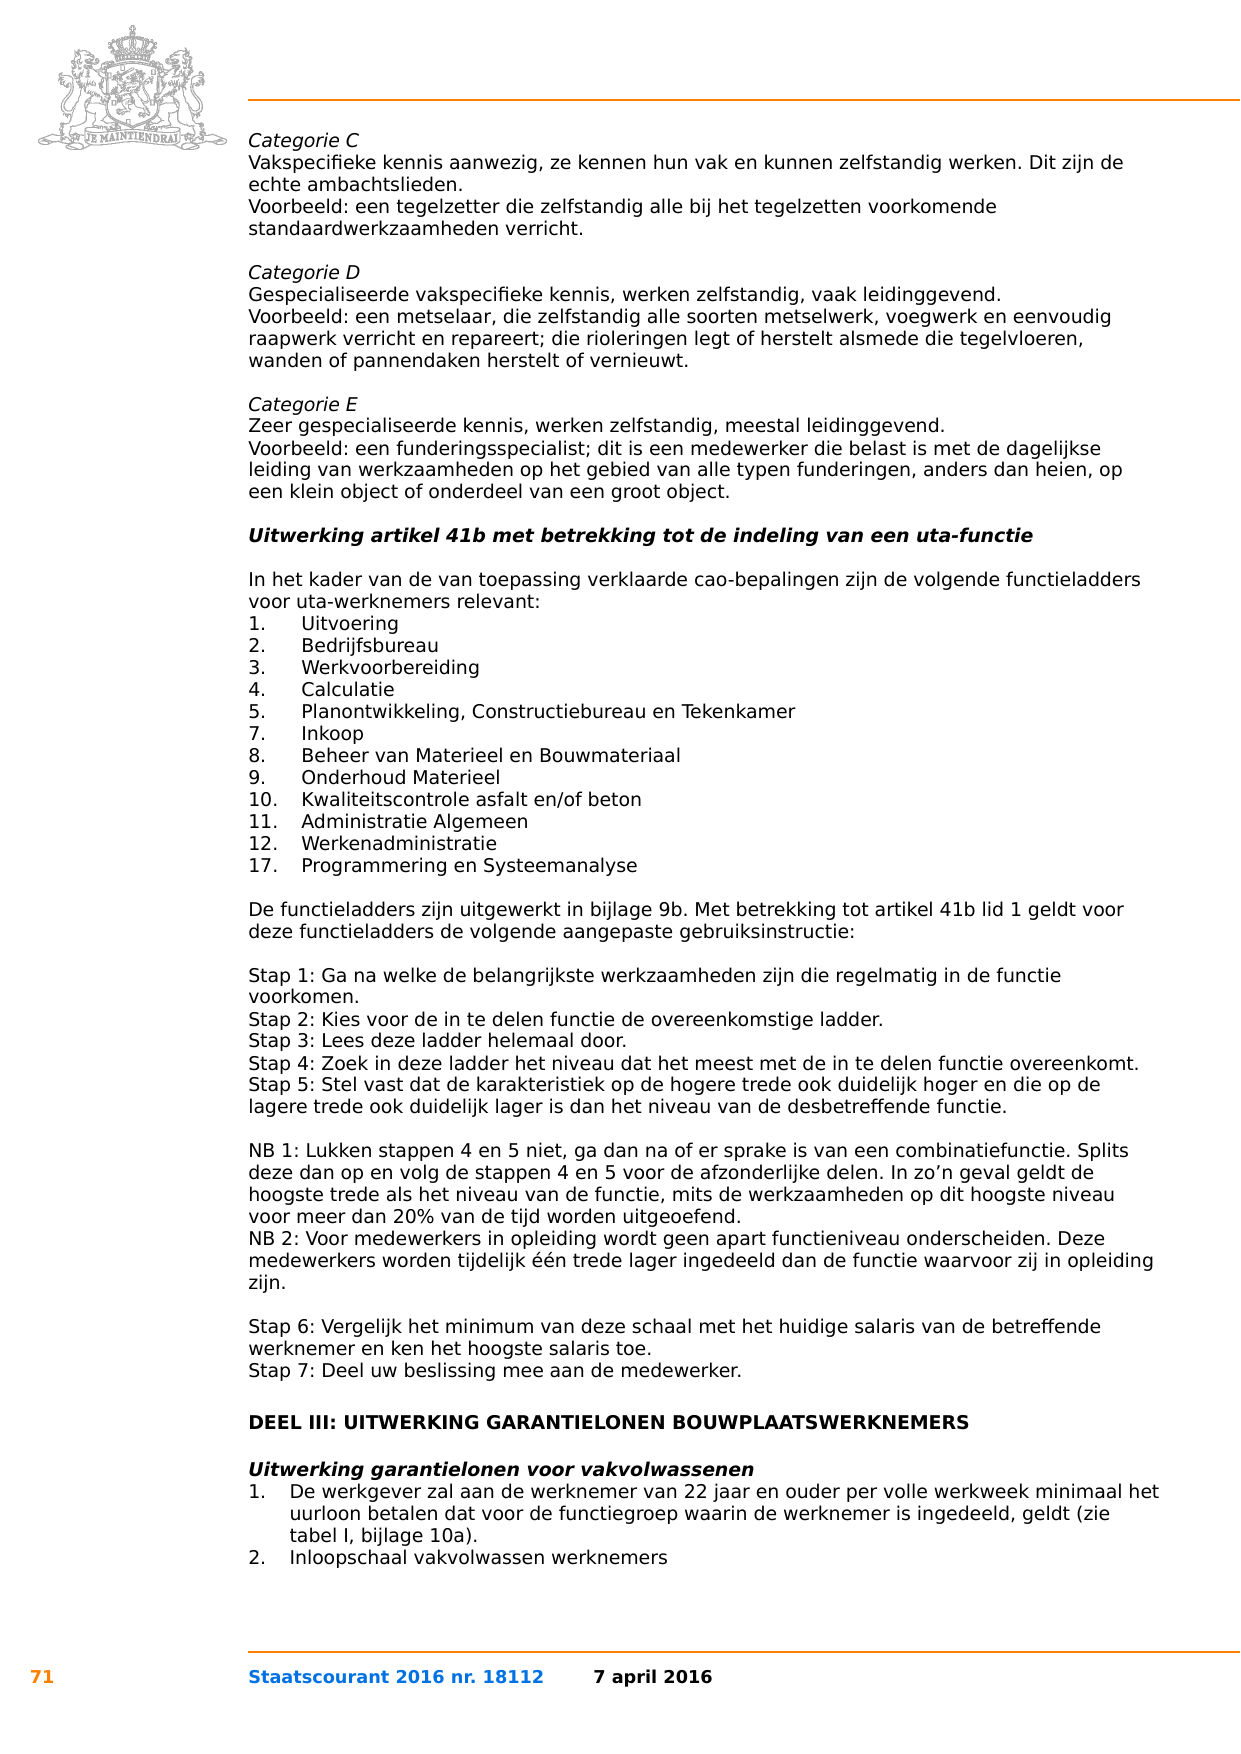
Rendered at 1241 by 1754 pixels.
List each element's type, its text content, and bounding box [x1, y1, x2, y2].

text 11. Administratie Algemeen [248, 811, 1163, 833]
text Stap 6: Vergelijk het minimum van deze schaal met het huidige salaris van de betreffende werknemer en ken het hoogste salaris toe. [248, 1316, 1163, 1360]
text 9. Onderhoud Materieel [248, 767, 1163, 789]
text De functieladders zijn uitgewerkt in bijlage 9b. Met betrekking tot artikel 41b lid 1 geldt voor deze functieladders de volgende aangepaste gebruiksinstructie: [248, 899, 1163, 943]
text Vakspecifieke kennis aanwezig, ze kennen hun vak en kunnen zelfstandig werken. Dit zijn de echte ambachtslieden. [248, 152, 1163, 196]
subtitle DEEL III: UITWERKING GARANTIELONEN BOUWPLAATSWERKNEMERS [248, 1412, 1163, 1434]
text 1. De werkgever zal aan de werknemer van 22 jaar en ouder per volle werkweek minimaal het uurloon betalen dat voor de functiegroep waarin de werknemer is ingedeeld, geldt (zie tabel I, bijlage 10a). [248, 1481, 1163, 1547]
text Stap 2: Kies voor de in te delen functie de overeenkomstige ladder. [248, 1008, 1163, 1030]
text Voorbeeld: een tegelzetter die zelfstandig alle bij het tegelzetten voorkomende standaardwerkzaamheden verricht. [248, 196, 1163, 240]
text NB 2: Voor medewerkers in opleiding wordt geen apart functieniveau onderscheiden. Deze medewerkers worden tijdelijk één trede lager ingedeeld dan de functie waarvoor zij in opleiding zijn. [248, 1228, 1163, 1294]
text Uitwerking artikel 41b met betrekking tot de indeling van een uta-functie [248, 525, 1163, 547]
text Stap 3: Lees deze ladder helemaal door. [248, 1030, 1163, 1052]
text 10. Kwaliteitscontrole asfalt en/of beton [248, 789, 1163, 811]
text 2. Inloopschaal vakvolwassen werknemers [248, 1547, 1163, 1569]
text Uitwerking garantielonen voor vakvolwassenen [248, 1459, 1163, 1481]
text Stap 7: Deel uw beslissing mee aan de medewerker. [248, 1360, 1163, 1382]
text 17. Programmering en Systeemanalyse [248, 855, 1163, 877]
text 5. Planontwikkeling, Constructiebureau en Tekenkamer [248, 701, 1163, 723]
text Categorie D [248, 262, 1163, 284]
text Categorie E [248, 393, 1163, 415]
text Categorie C [248, 130, 1163, 152]
text NB 1: Lukken stappen 4 en 5 niet, ga dan na of er sprake is van een combinatiefunctie. Splits deze dan op en volg de stappen 4 en 5 voor de afzonderlijke delen. In zo’n geval geldt de hoogste trede als het niveau van de functie, mits de werkzaamheden op dit hoogste niveau voor meer dan 20% van de tijd worden uitgeoefend. [248, 1140, 1163, 1228]
text 2. Bedrijfsbureau [248, 635, 1163, 657]
text 1. Uitvoering [248, 613, 1163, 635]
text 3. Werkvoorbereiding [248, 657, 1163, 679]
text Voorbeeld: een metselaar, die zelfstandig alle soorten metselwerk, voegwerk en eenvoudig raapwerk verricht en repareert; die rioleringen legt of herstelt alsmede die tegelvloeren, wanden of pannendaken herstelt of vernieuwt. [248, 306, 1163, 372]
text Gespecialiseerde vakspecifieke kennis, werken zelfstandig, vaak leidinggevend. [248, 284, 1163, 306]
text Stap 4: Zoek in deze ladder het niveau dat het meest met de in te delen functie overeenkomt. [248, 1052, 1163, 1074]
text 4. Calculatie [248, 679, 1163, 701]
text In het kader van de van toepassing verklaarde cao-bepalingen zijn de volgende functieladders voor uta-werknemers relevant: [248, 569, 1163, 613]
text Zeer gespecialiseerde kennis, werken zelfstandig, meestal leidinggevend. [248, 415, 1163, 437]
text Stap 5: Stel vast dat de karakteristiek op de hogere trede ook duidelijk hoger en die op de lagere trede ook duidelijk lager is dan het niveau van de desbetreffende functie. [248, 1074, 1163, 1118]
text 8. Beheer van Materieel en Bouwmateriaal [248, 745, 1163, 767]
picture [38, 25, 227, 150]
text 7. Inkoop [248, 723, 1163, 745]
text Stap 1: Ga na welke de belangrijkste werkzaamheden zijn die regelmatig in de functie voorkomen. [248, 964, 1163, 1008]
text 12. Werkenadministratie [248, 833, 1163, 855]
text Voorbeeld: een funderingsspecialist; dit is een medewerker die belast is met de dagelijkse leiding van werkzaamheden op het gebied van alle typen funderingen, anders dan heien, op een klein object of onderdeel van een groot object. [248, 437, 1163, 503]
